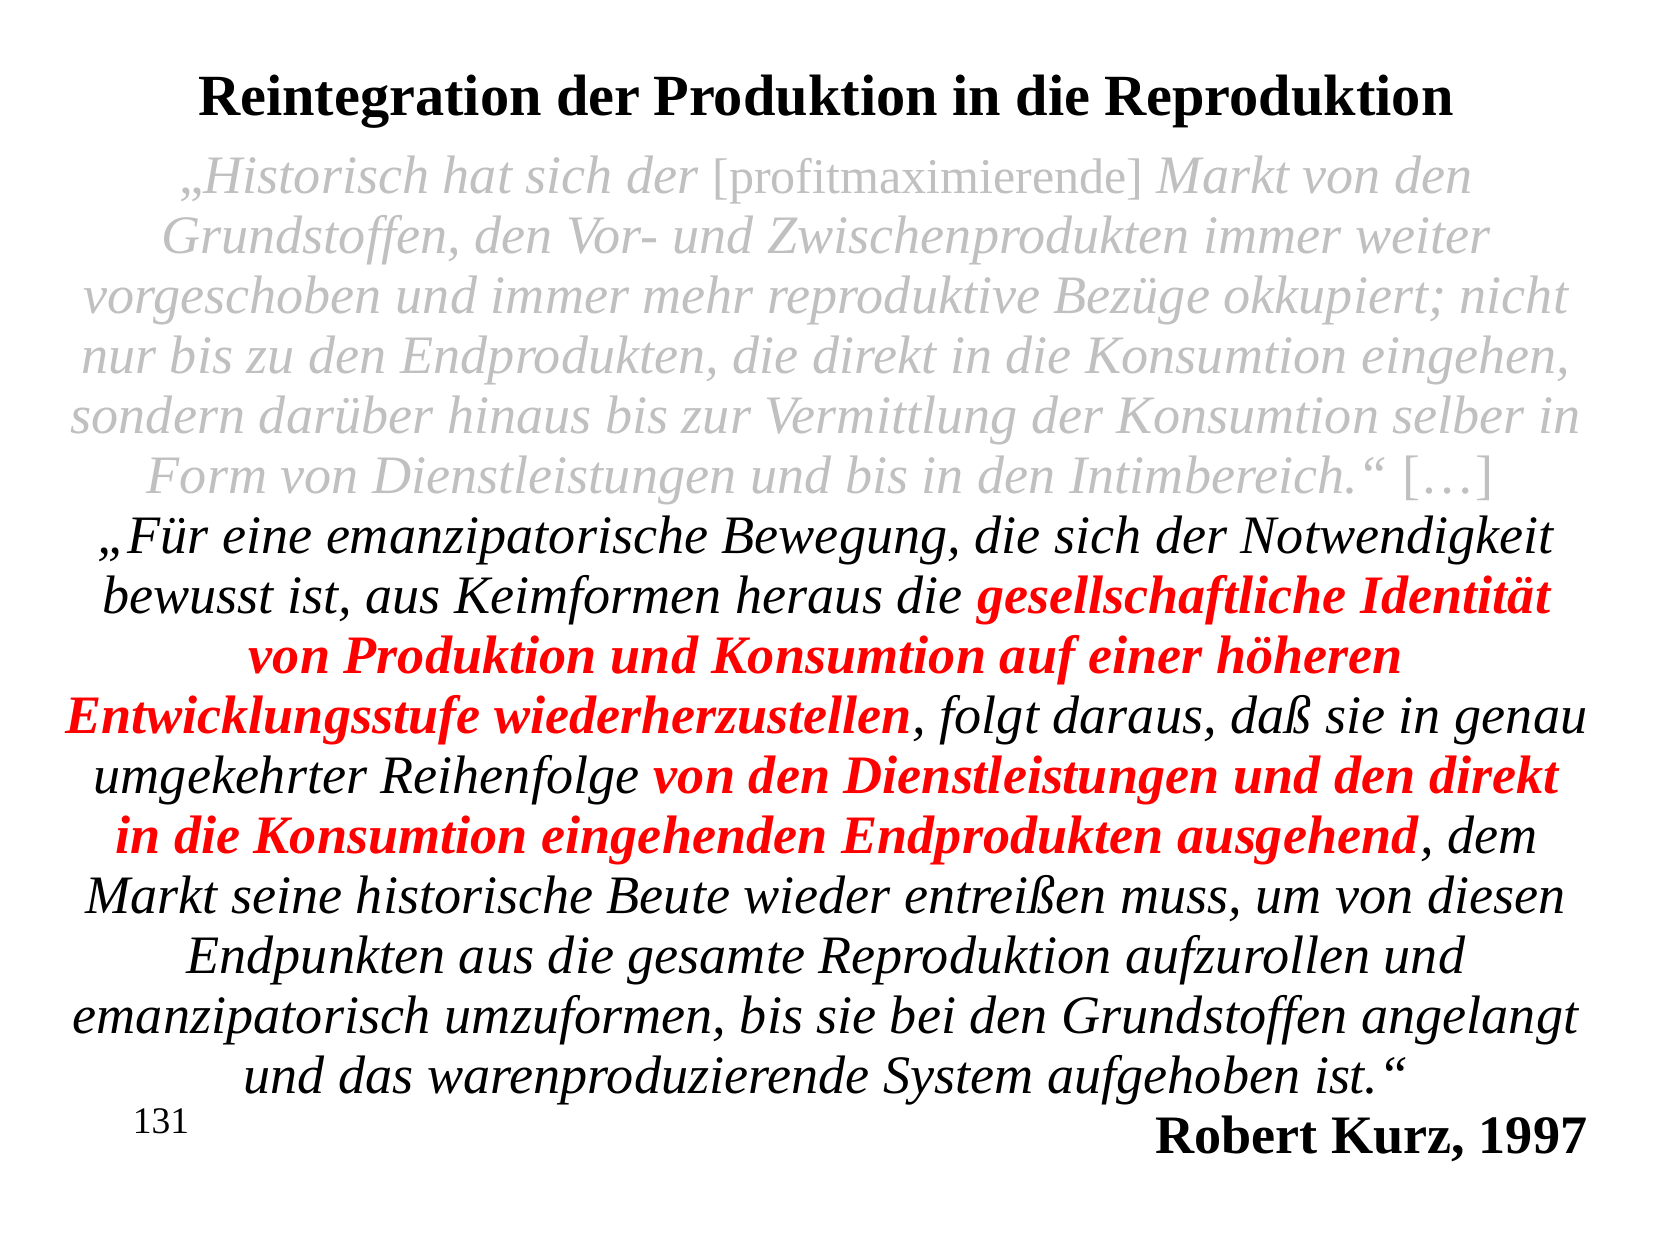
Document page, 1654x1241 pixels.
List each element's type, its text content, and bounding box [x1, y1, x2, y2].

text_box Reintegration der Produktion in die Reproduktion „Historisch hat sich der [profitmaximierende] Markt von den Grundstoffen, den Vor- und Zwischenprodukten immer weiter vorgeschoben und immer mehr reproduktive Bezüge okkupiert; nicht nur bis zu den Endprodukten, die direkt in die Konsumtion eingehen, sondern darüber hinaus bis zur Vermittlung der Konsumtion selber in Form von Dienstleistungen und bis in den Intimbereich.“ […] „Für eine emanzipatorische Bewegung, die sich der Notwendigkeit bewusst ist, aus Keimformen heraus die gesellschaftliche Identität von Produktion und Konsumtion auf einer höheren Entwicklungsstufe wiederherzustellen, folgt daraus, daß sie in genau umgekehrter Reihenfolge von den Dienstleistungen und den direkt in die Konsumtion eingehenden Endprodukten ausgehend, dem Markt seine historische Beute wieder entreißen muss, um von diesen Endpunkten aus die gesamte Reproduktion aufzurollen und emanzipatorisch umzuformen, bis sie bei den Grundstoffen angelangt und das warenproduzierende System aufgehoben ist.“ Robert Kurz, 1997 [50, 55, 1604, 1178]
text_box [118, 1092, 431, 1150]
